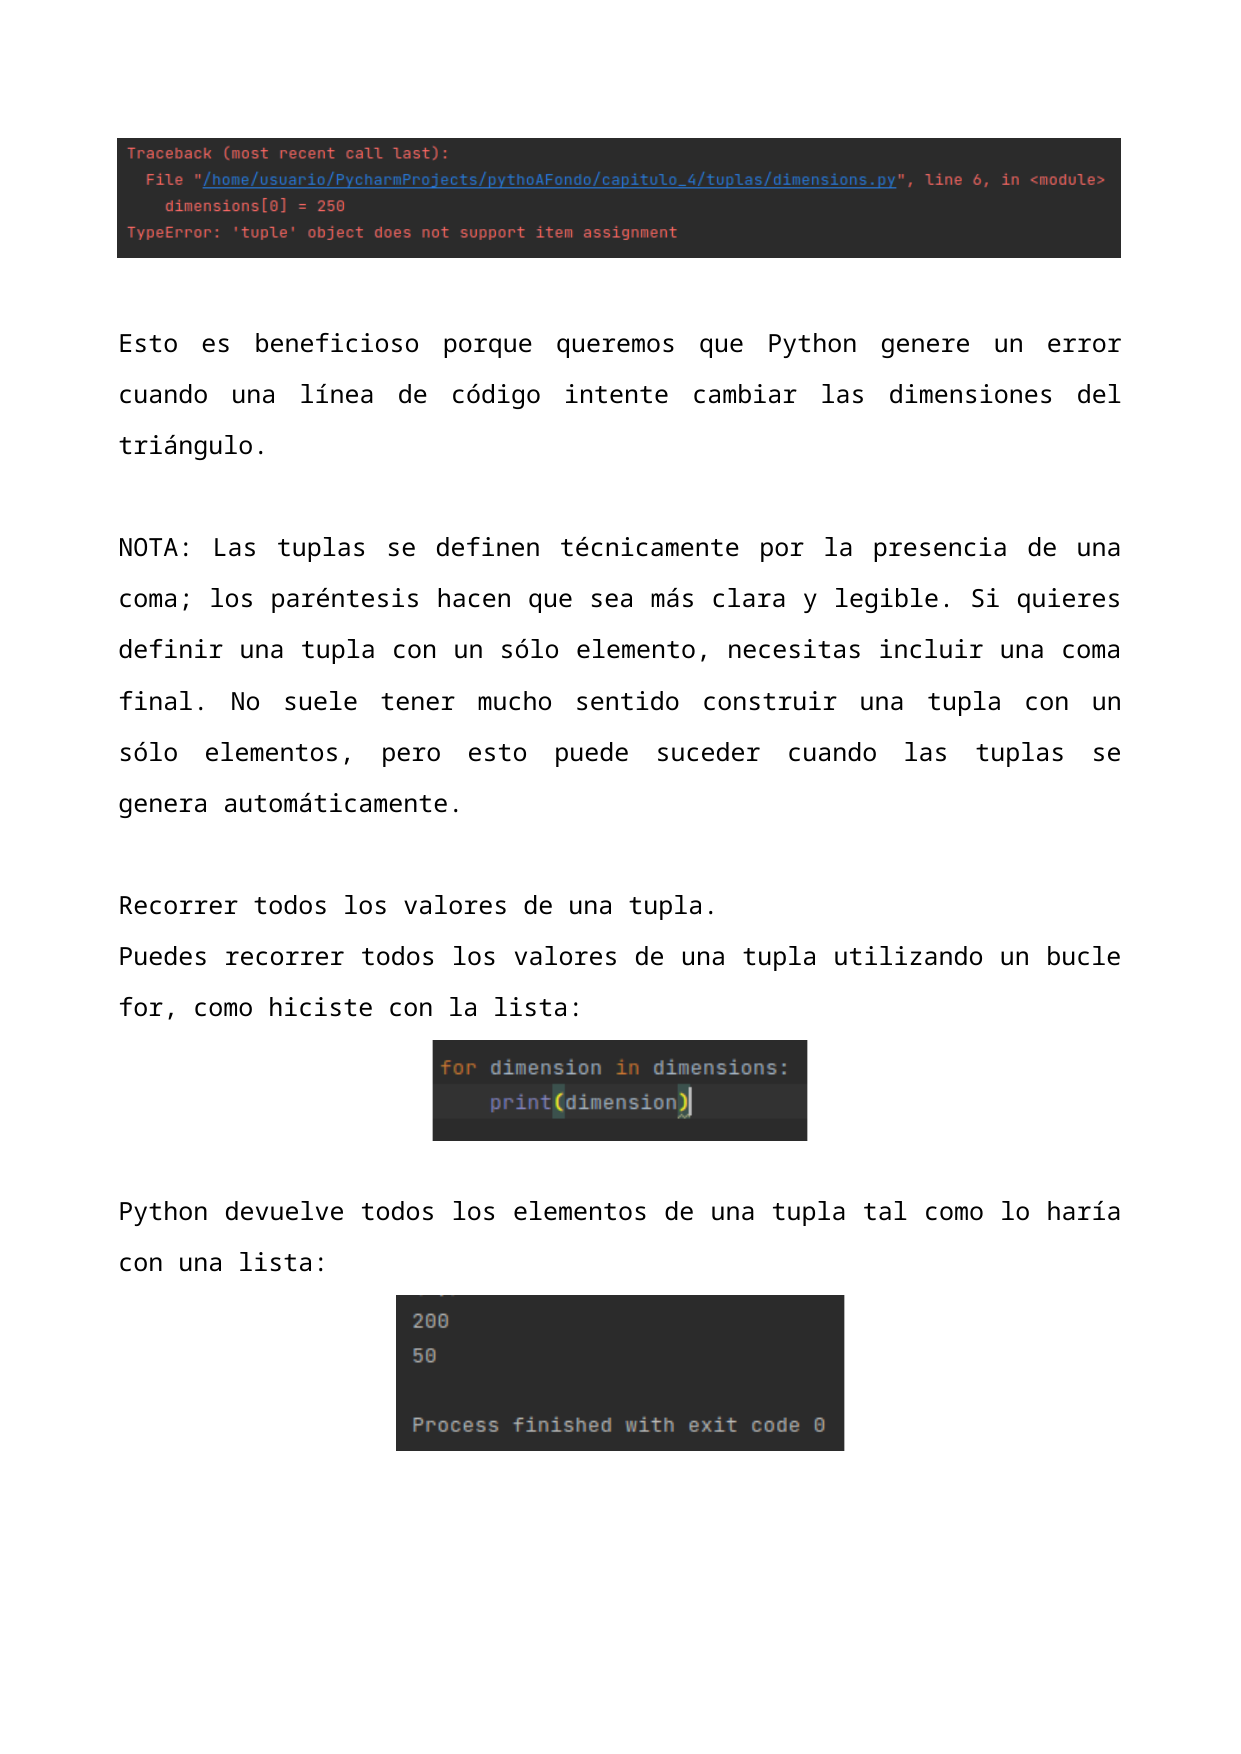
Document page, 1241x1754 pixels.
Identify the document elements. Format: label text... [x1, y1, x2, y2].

picture [396, 1295, 845, 1451]
text Python devuelve todos los elementos de una tupla tal como lo haría con una lista: [118, 1193, 1122, 1279]
text Recorrer todos los valores de una tupla. [118, 887, 1122, 921]
text Puedes recorrer todos los valores de una tupla utilizando un bucle for, como hiciste con la lista: [118, 938, 1122, 1023]
picture [117, 138, 1121, 258]
picture [432, 1040, 808, 1141]
text NOTA: Las tuplas se definen técnicamente por la presencia de una coma; los paréntesis hacen que sea más clara y legible. Si quieres definir una tupla con un sólo elemento, necesitas incluir una coma final. No suele tener mucho sentido construir una tupla con un sólo elementos, pero esto puede suceder cuando las tuplas se genera automáticamente. [118, 530, 1122, 819]
text Esto es beneficioso porque queremos que Python genere un error cuando una línea de código intente cambiar las dimensiones del triángulo. [118, 326, 1122, 462]
